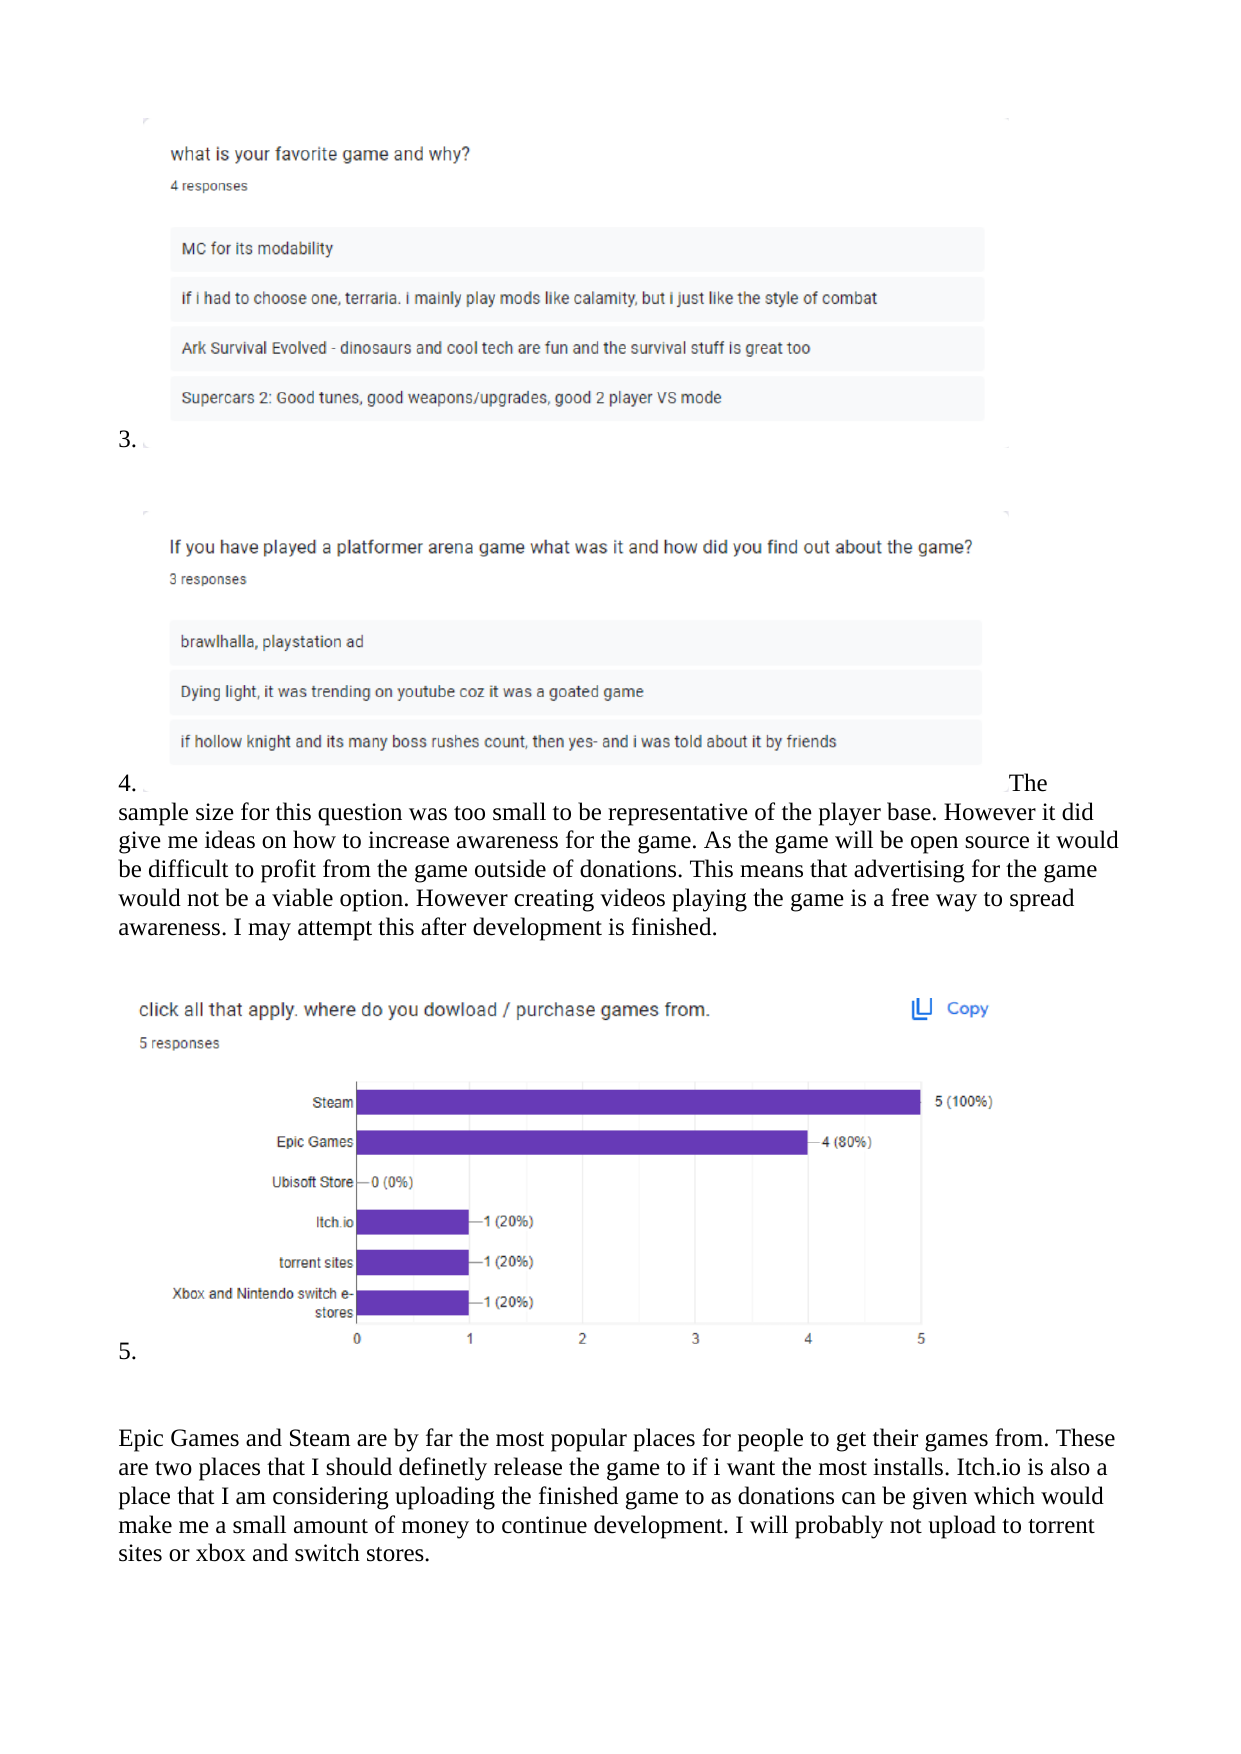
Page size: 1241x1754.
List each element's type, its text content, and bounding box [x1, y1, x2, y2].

text 4. The sample size for this question was too small to be representative of the player base. However it did give me ideas on how to increase awareness for the game. As the game will be open source it would be difficult to profit from the game outside of donations. This means that advertising for the game would not be a viable option. However creating videos playing the game is a free way to spread awareness. I may attempt this after development is finished. [118, 512, 1122, 940]
text 5. [118, 999, 1122, 1365]
text Epic Games and Steam are by far the most popular places for people to get their games from. These are two places that I should definetly release the game to if i want the most installs. Itch.io is also a place that I am considering uploading the finished game to as donations can be given which would make me a small amount of money to continue development. I will probably not upload to torrent sites or xbox and switch stores. [118, 1423, 1122, 1567]
text 3. [118, 118, 1122, 453]
